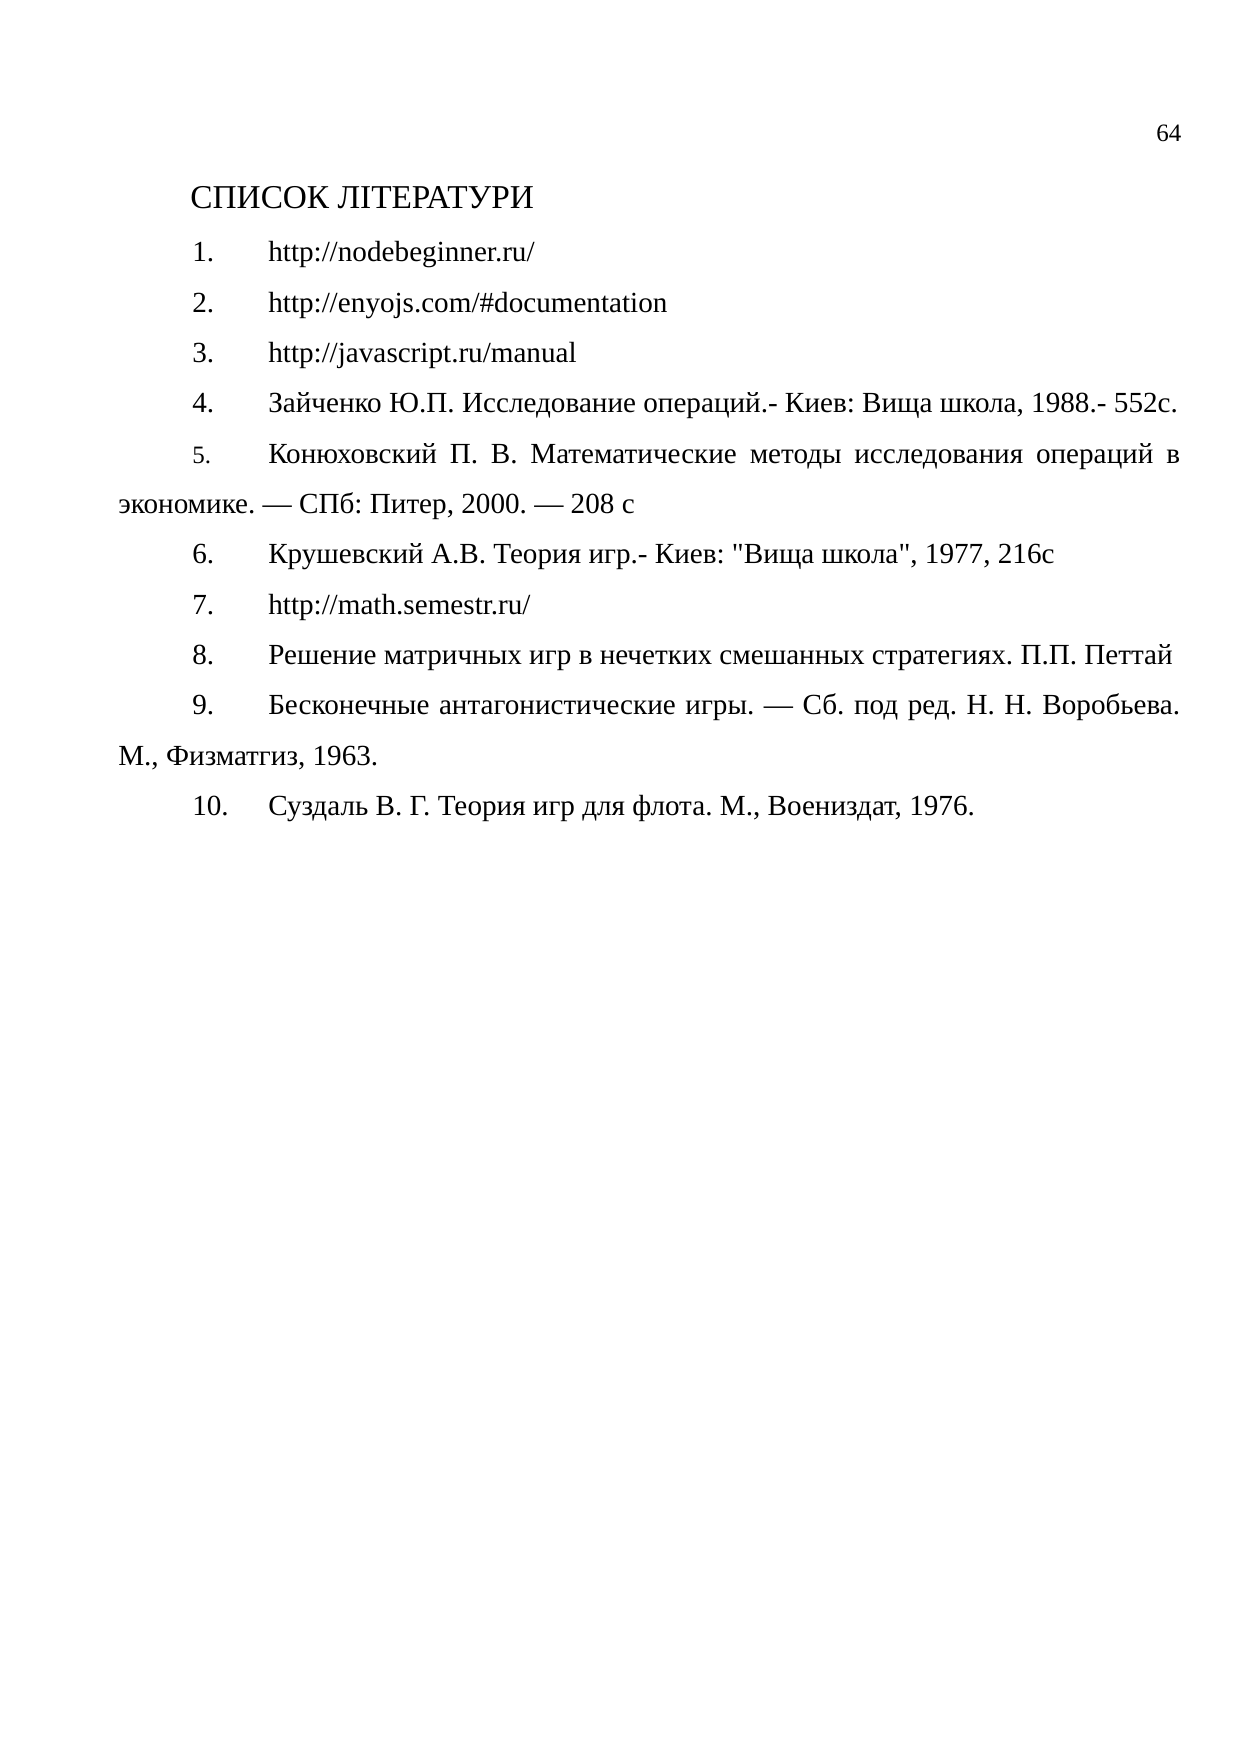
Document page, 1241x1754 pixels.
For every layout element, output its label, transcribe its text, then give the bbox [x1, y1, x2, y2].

list Суздаль В. Г. Теория игр для флота. М., Воениздат, 1976. [118, 788, 1181, 822]
list http://nodebeginner.ru/ [118, 234, 1181, 268]
list Крушевский А.В. Теория игр.- Киев: "Вища школа", 1977, 216с [118, 536, 1181, 570]
list Решение матричных игр в нечетких смешанных стратегиях. П.П. Петтай [118, 637, 1181, 671]
list Конюховский П. В. Математические методы исследования операций в экономике. — СПб: Питер, 2000. — 208 с [118, 436, 1181, 520]
list Бесконечные антагонистические игры. — Сб. под ред. Н. Н. Воробьева. М., Физматгиз, 1963. [118, 687, 1181, 771]
list http://enyojs.com/#documentation [118, 285, 1181, 318]
list http://javascript.ru/manual [118, 335, 1181, 369]
list http://math.semestr.ru/ [118, 587, 1181, 620]
text СПИСОК ЛІТЕРАТУРИ [118, 177, 1180, 215]
list Зайченко Ю.П. Исследование операций.- Киев: Вища школа, 1988.- 552c. [118, 386, 1181, 419]
